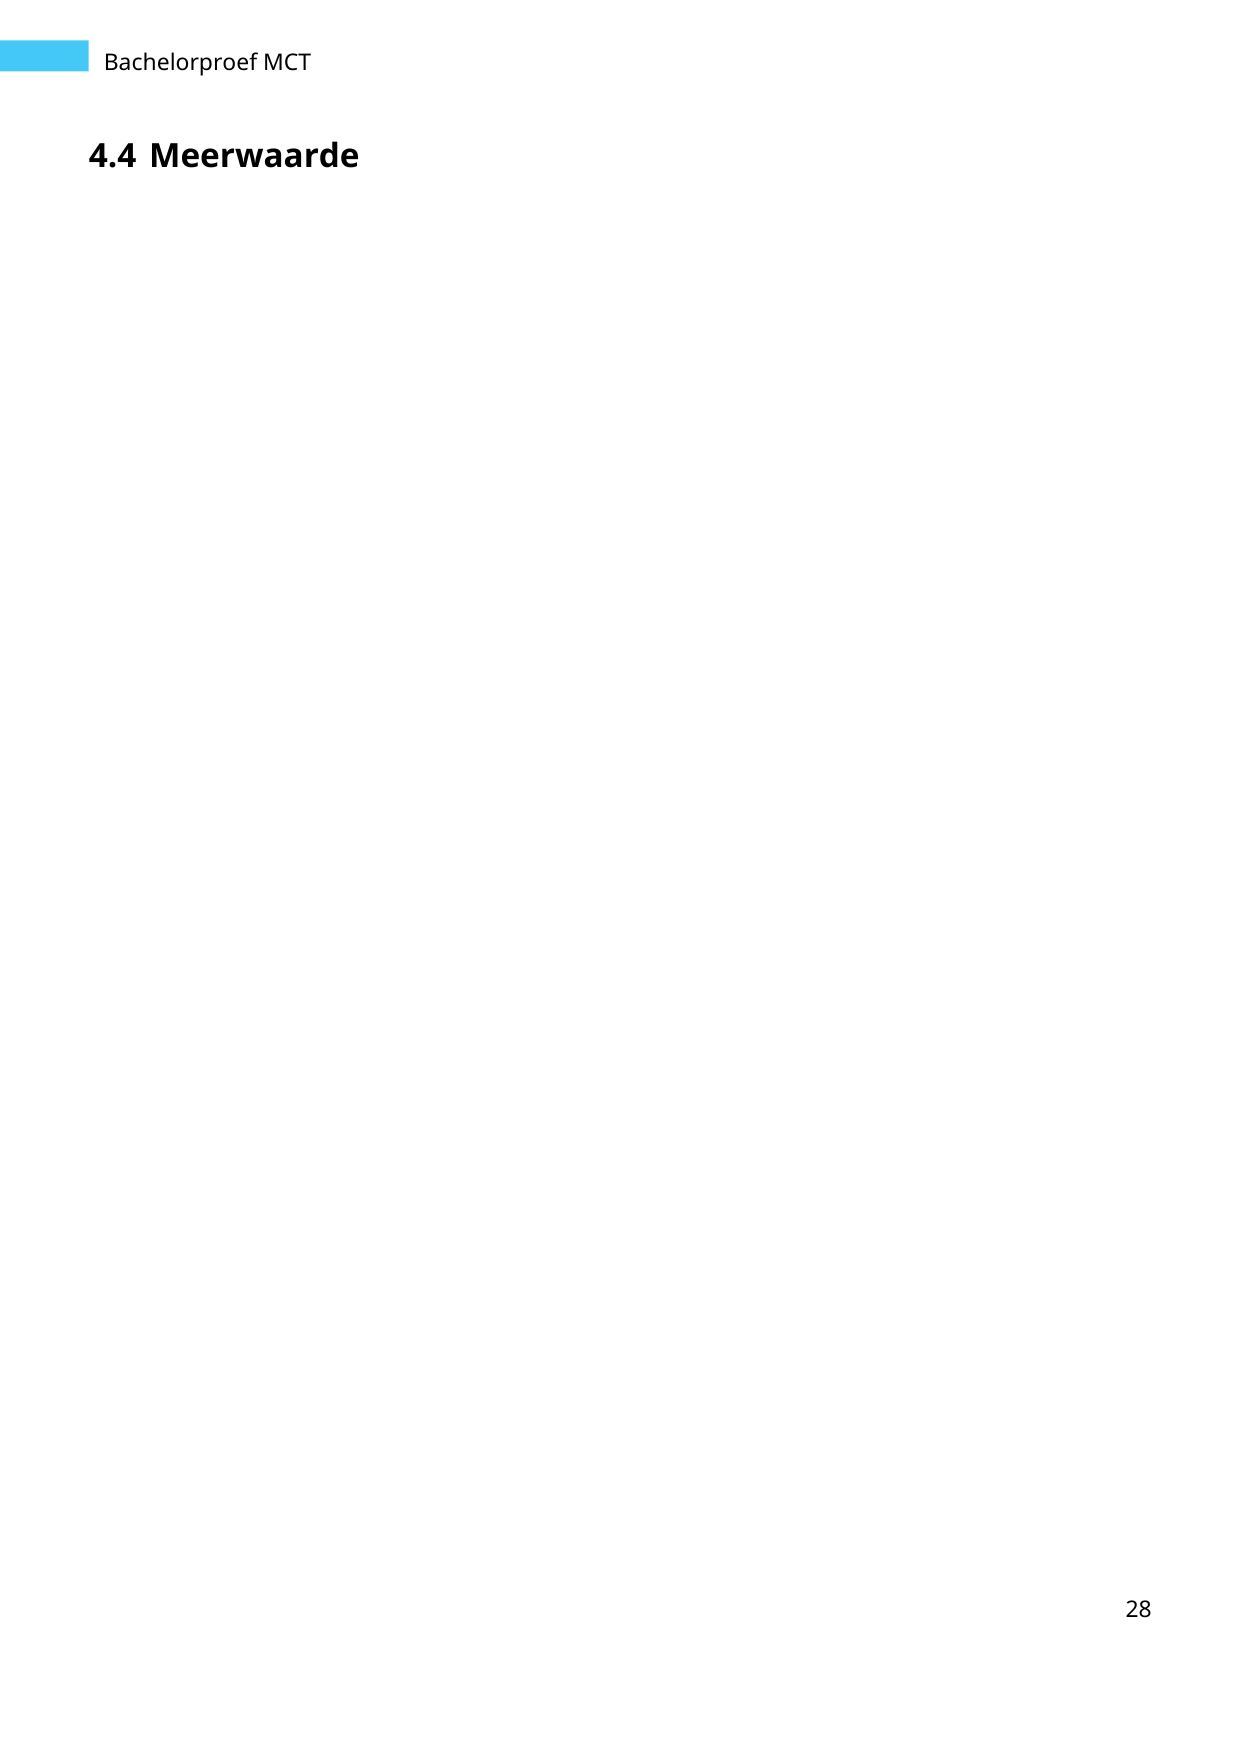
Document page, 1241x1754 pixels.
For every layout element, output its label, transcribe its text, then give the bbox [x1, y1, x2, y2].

subtitle Meerwaarde [89, 132, 1152, 177]
